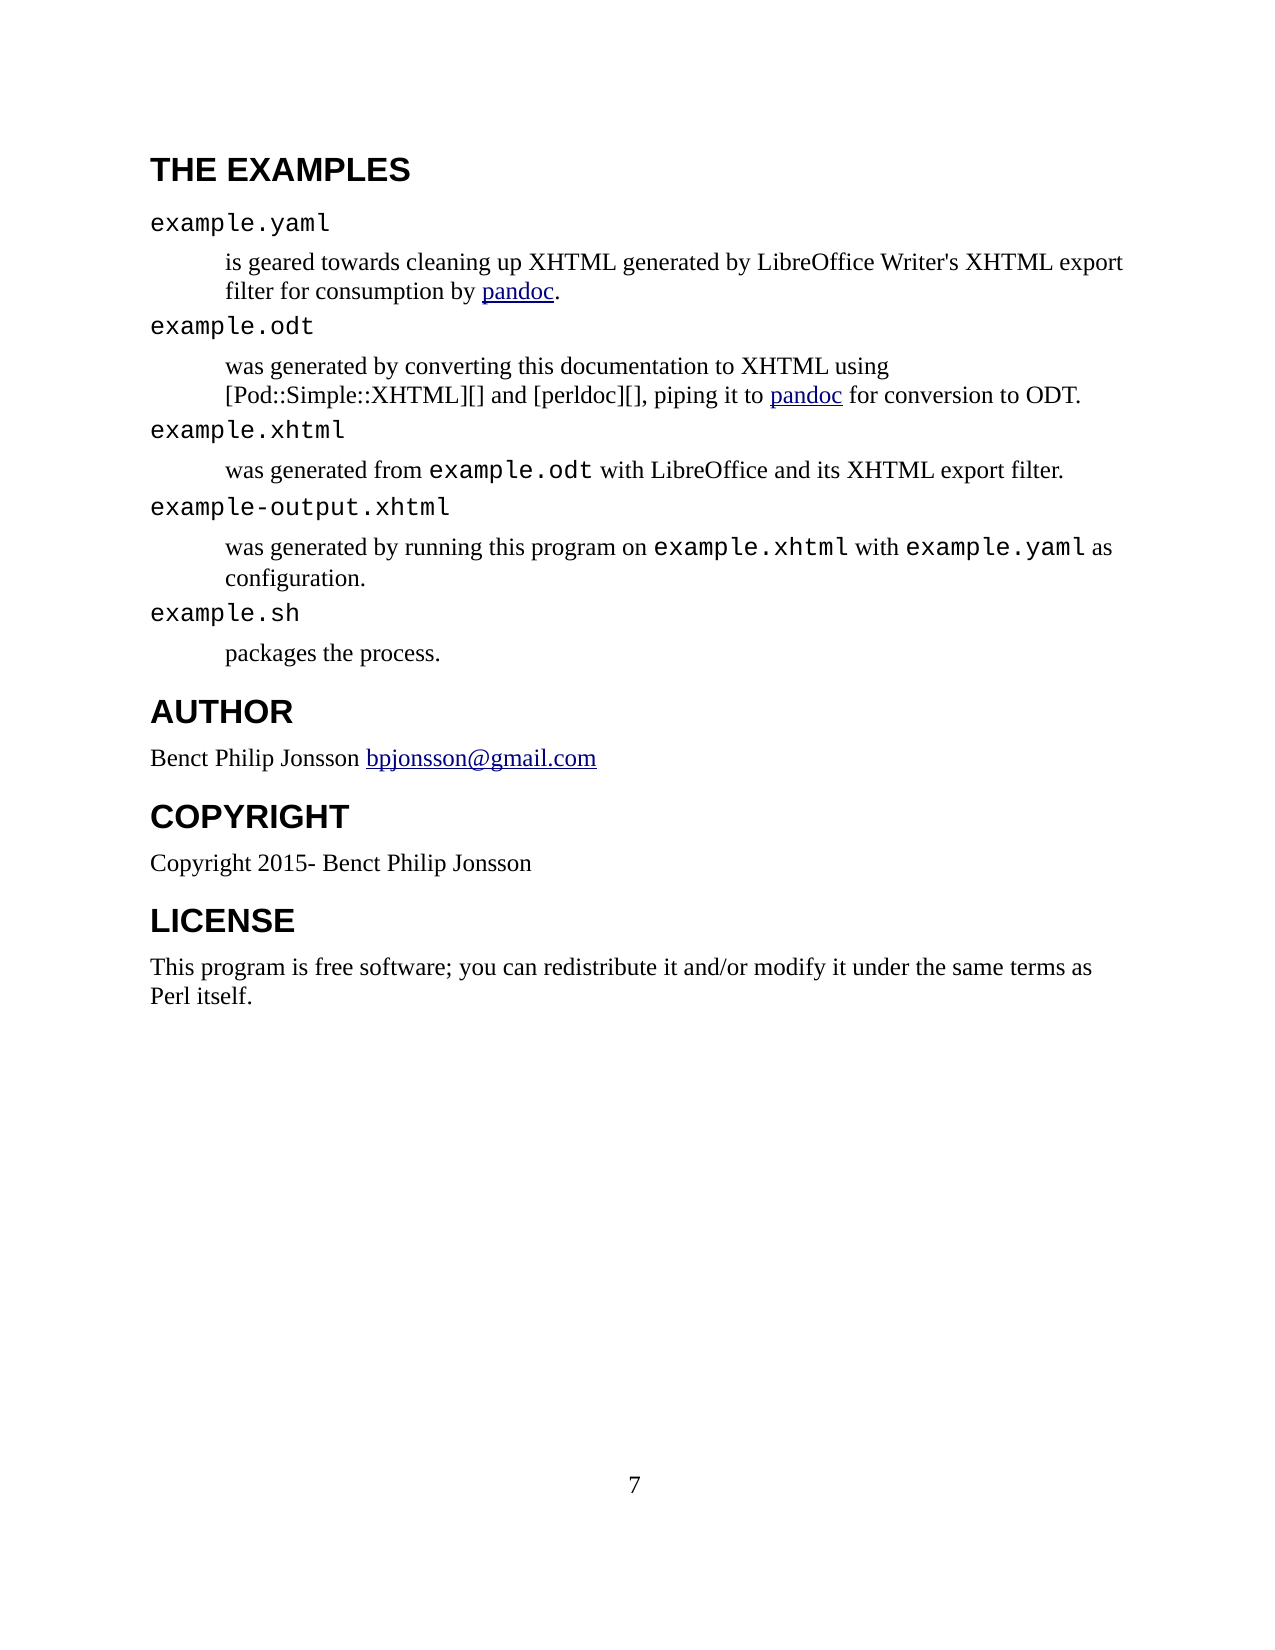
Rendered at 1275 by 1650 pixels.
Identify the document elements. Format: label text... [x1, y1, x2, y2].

subtitle LICENSE [150, 901, 1125, 940]
text Benct Philip Jonsson bpjonsson@gmail.com [150, 743, 1125, 771]
text example.xhtml [150, 418, 1125, 446]
text was generated by converting this documentation to XHTML using [Pod::Simple::XHTML][] and [perldoc][], piping it to pandoc for conversion to ODT. [225, 351, 1125, 409]
subtitle AUTHOR [150, 692, 1125, 730]
subtitle COPYRIGHT [150, 796, 1125, 835]
text was generated by running this program on example.xhtml with example.yaml as configuration. [225, 532, 1125, 592]
text Copyright 2015- Benct Philip Jonsson [150, 848, 1125, 876]
text was generated from example.odt with LibreOffice and its XHTML export filter. [225, 455, 1125, 486]
text example-output.xhtml [150, 495, 1125, 523]
text This program is free software; you can redistribute it and/or modify it under the same terms as Perl itself. [150, 952, 1125, 1010]
text is geared towards cleaning up XHTML generated by LibreOffice Writer's XHTML export filter for consumption by pandoc. [225, 247, 1125, 305]
text example.odt [150, 314, 1125, 342]
text example.sh [150, 601, 1125, 629]
text example.yaml [150, 210, 1125, 238]
subtitle THE EXAMPLES [150, 150, 1125, 189]
text packages the process. [225, 638, 1125, 667]
